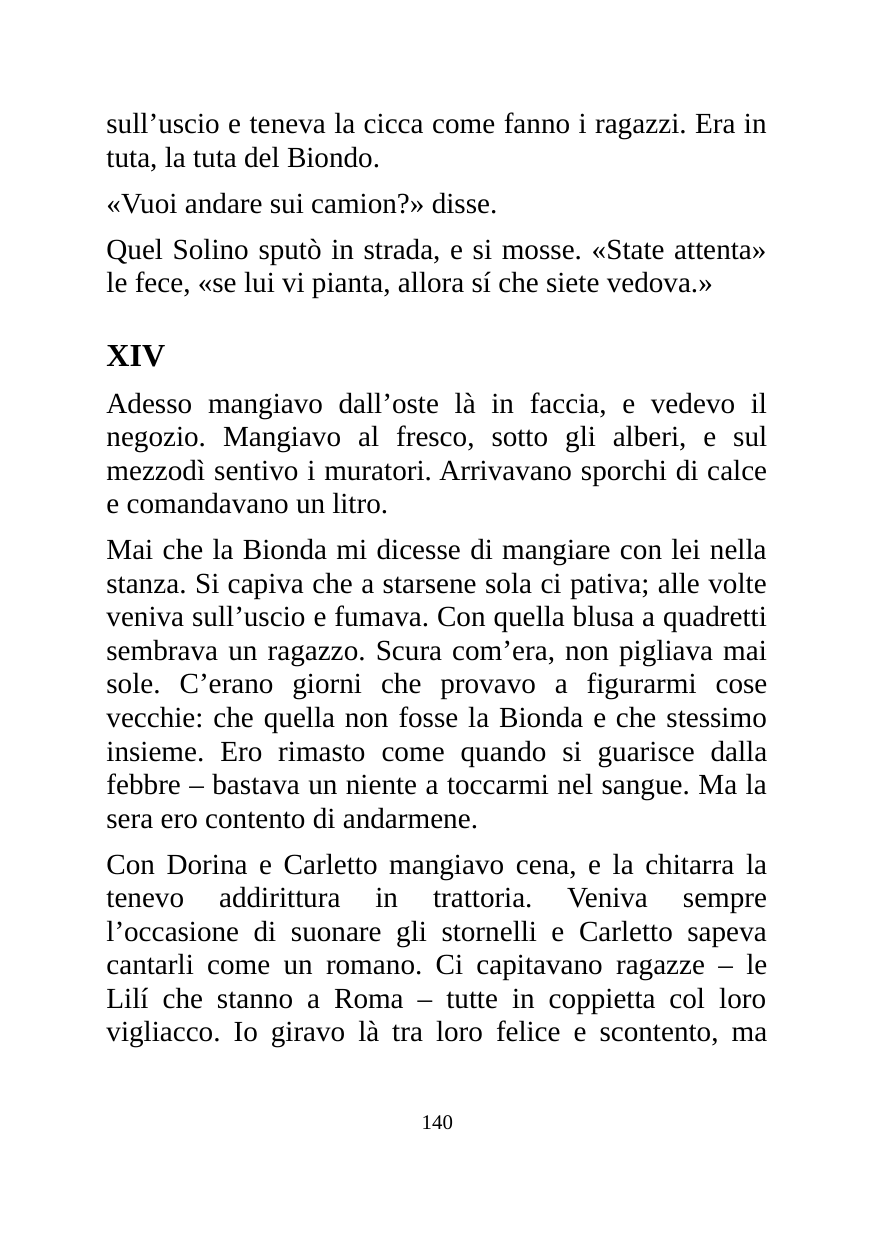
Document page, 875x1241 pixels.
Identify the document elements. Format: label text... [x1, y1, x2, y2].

text Quel Solino sputò in strada, e si mosse. «State attenta» le fece, «se lui vi pianta, allora sí che siete vedova.» [106, 232, 768, 299]
text «Vuoi andare sui camion?» disse. [106, 186, 768, 219]
text Adesso mangiavo dall’oste là in faccia, e vedevo il negozio. Mangiavo al fresco, sotto gli alberi, e sul mezzodì sentivo i muratori. Arrivavano sporchi di calce e comandavano un litro. [106, 386, 768, 520]
subtitle XIV [106, 336, 768, 373]
text Mai che la Bionda mi dicesse di mangiare con lei nella stanza. Si capiva che a starsene sola ci pativa; alle volte veniva sull’uscio e fumava. Con quella blusa a quadretti sembrava un ragazzo. Scura com’era, non pigliava mai sole. C’erano giorni che provavo a figurarmi cose vecchie: che quella non fosse la Bionda e che stessimo insieme. Ero rimasto come quando si guarisce dalla febbre – bastava un niente a toccarmi nel sangue. Ma la sera ero contento di andarmene. [106, 532, 768, 834]
text sull’uscio e teneva la cicca come fanno i ragazzi. Era in tuta, la tuta del Biondo. [106, 106, 768, 173]
text Con Dorina e Carletto mangiavo cena, e la chitarra la tenevo addirittura in trattoria. Veniva sempre l’occasione di suonare gli stornelli e Carletto sapeva cantarli come un romano. Ci capitavano ragazze – le Lilí che stanno a Roma – tutte in coppietta col loro vigliacco. Io giravo là tra loro felice e scontento, ma [106, 847, 768, 1048]
